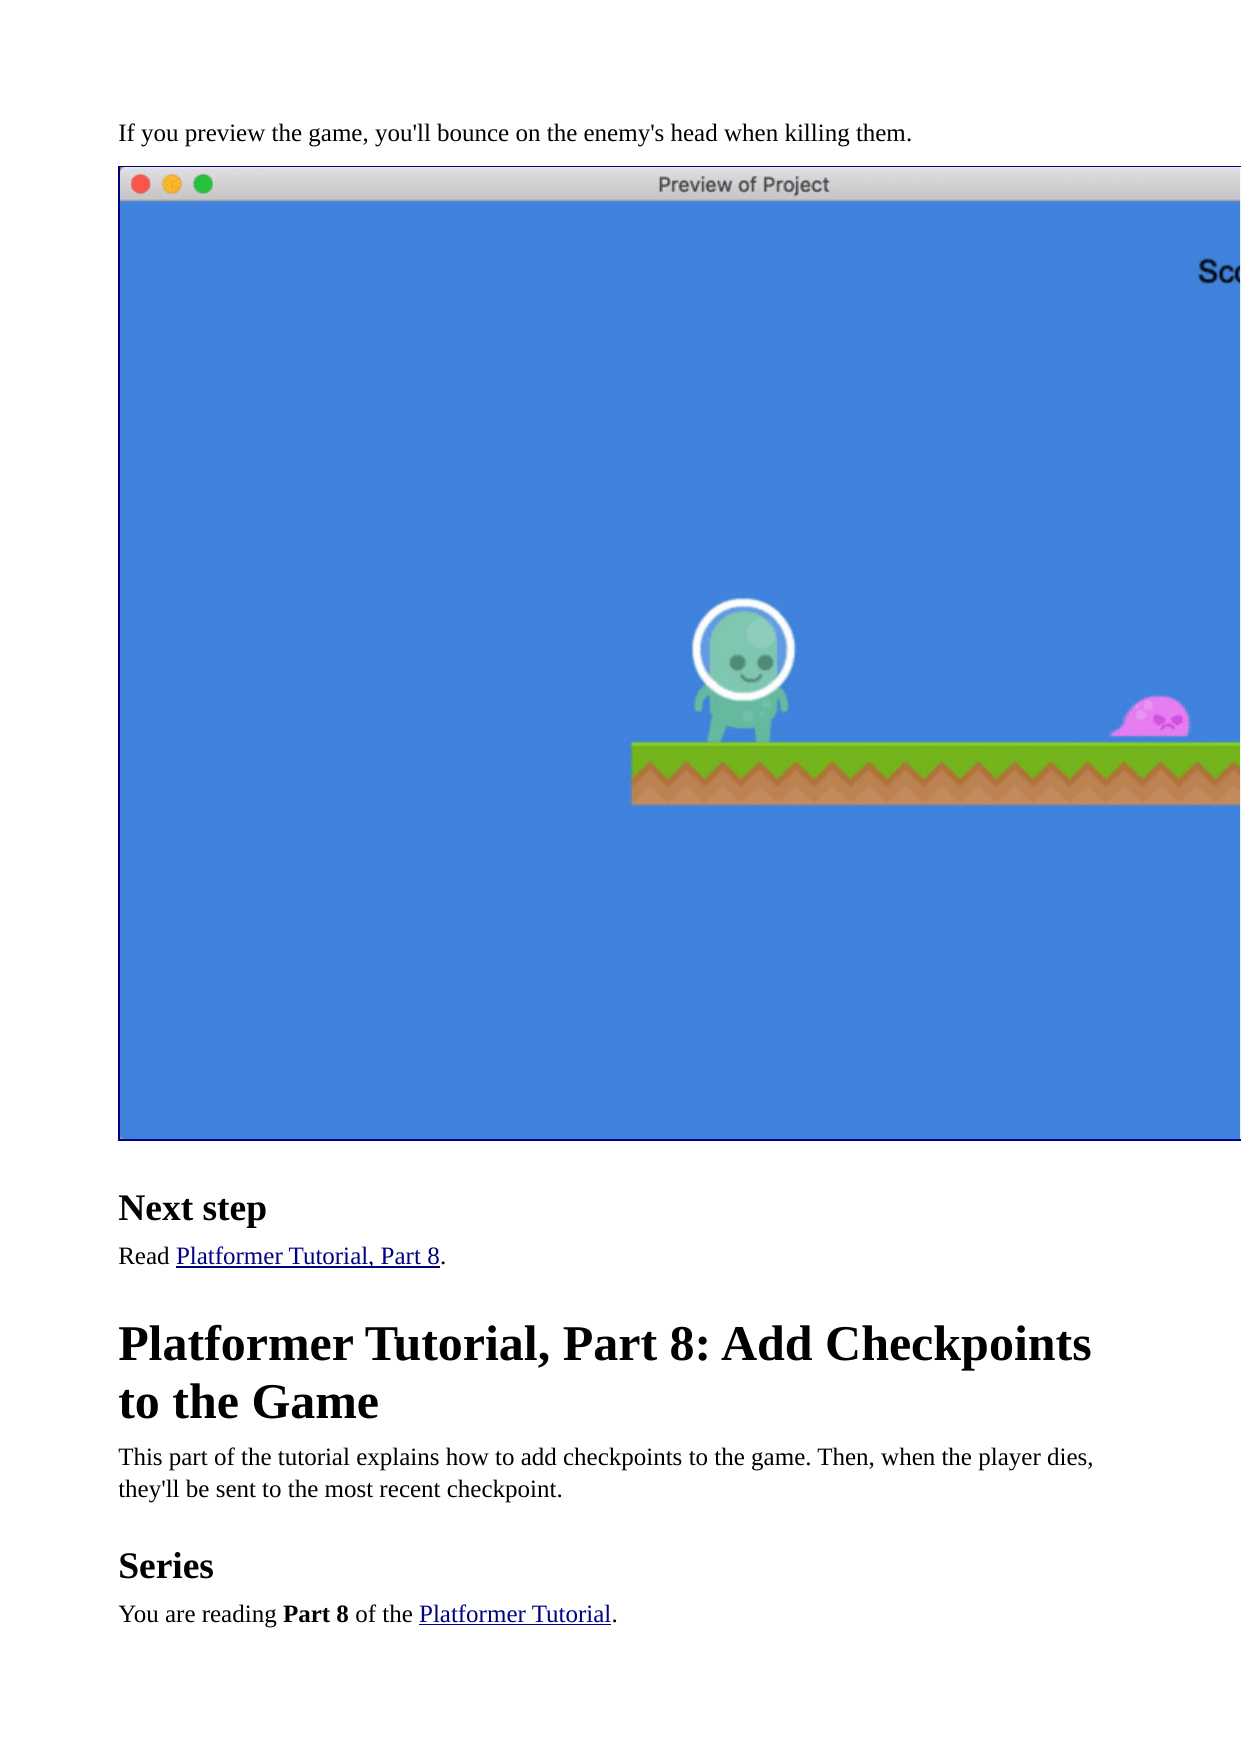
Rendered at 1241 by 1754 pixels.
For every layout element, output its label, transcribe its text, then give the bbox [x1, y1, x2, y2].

text This part of the tutorial explains how to add checkpoints to the game. Then, when the player dies, they'll be sent to the most recent checkpoint. [118, 1442, 1122, 1503]
text Read Platformer Tutorial, Part 8. [118, 1241, 1122, 1270]
subtitle Next step [118, 1186, 1122, 1229]
text You are reading Part 8 of the Platformer Tutorial. [118, 1599, 1122, 1627]
subtitle Series [118, 1543, 1122, 1586]
text If you preview the game, you'll bounce on the enemy's head when killing them. [118, 118, 1122, 147]
picture [120, 167, 1241, 1139]
subtitle Platformer Tutorial, Part 8: Add Checkpoints to the Game [118, 1314, 1122, 1429]
